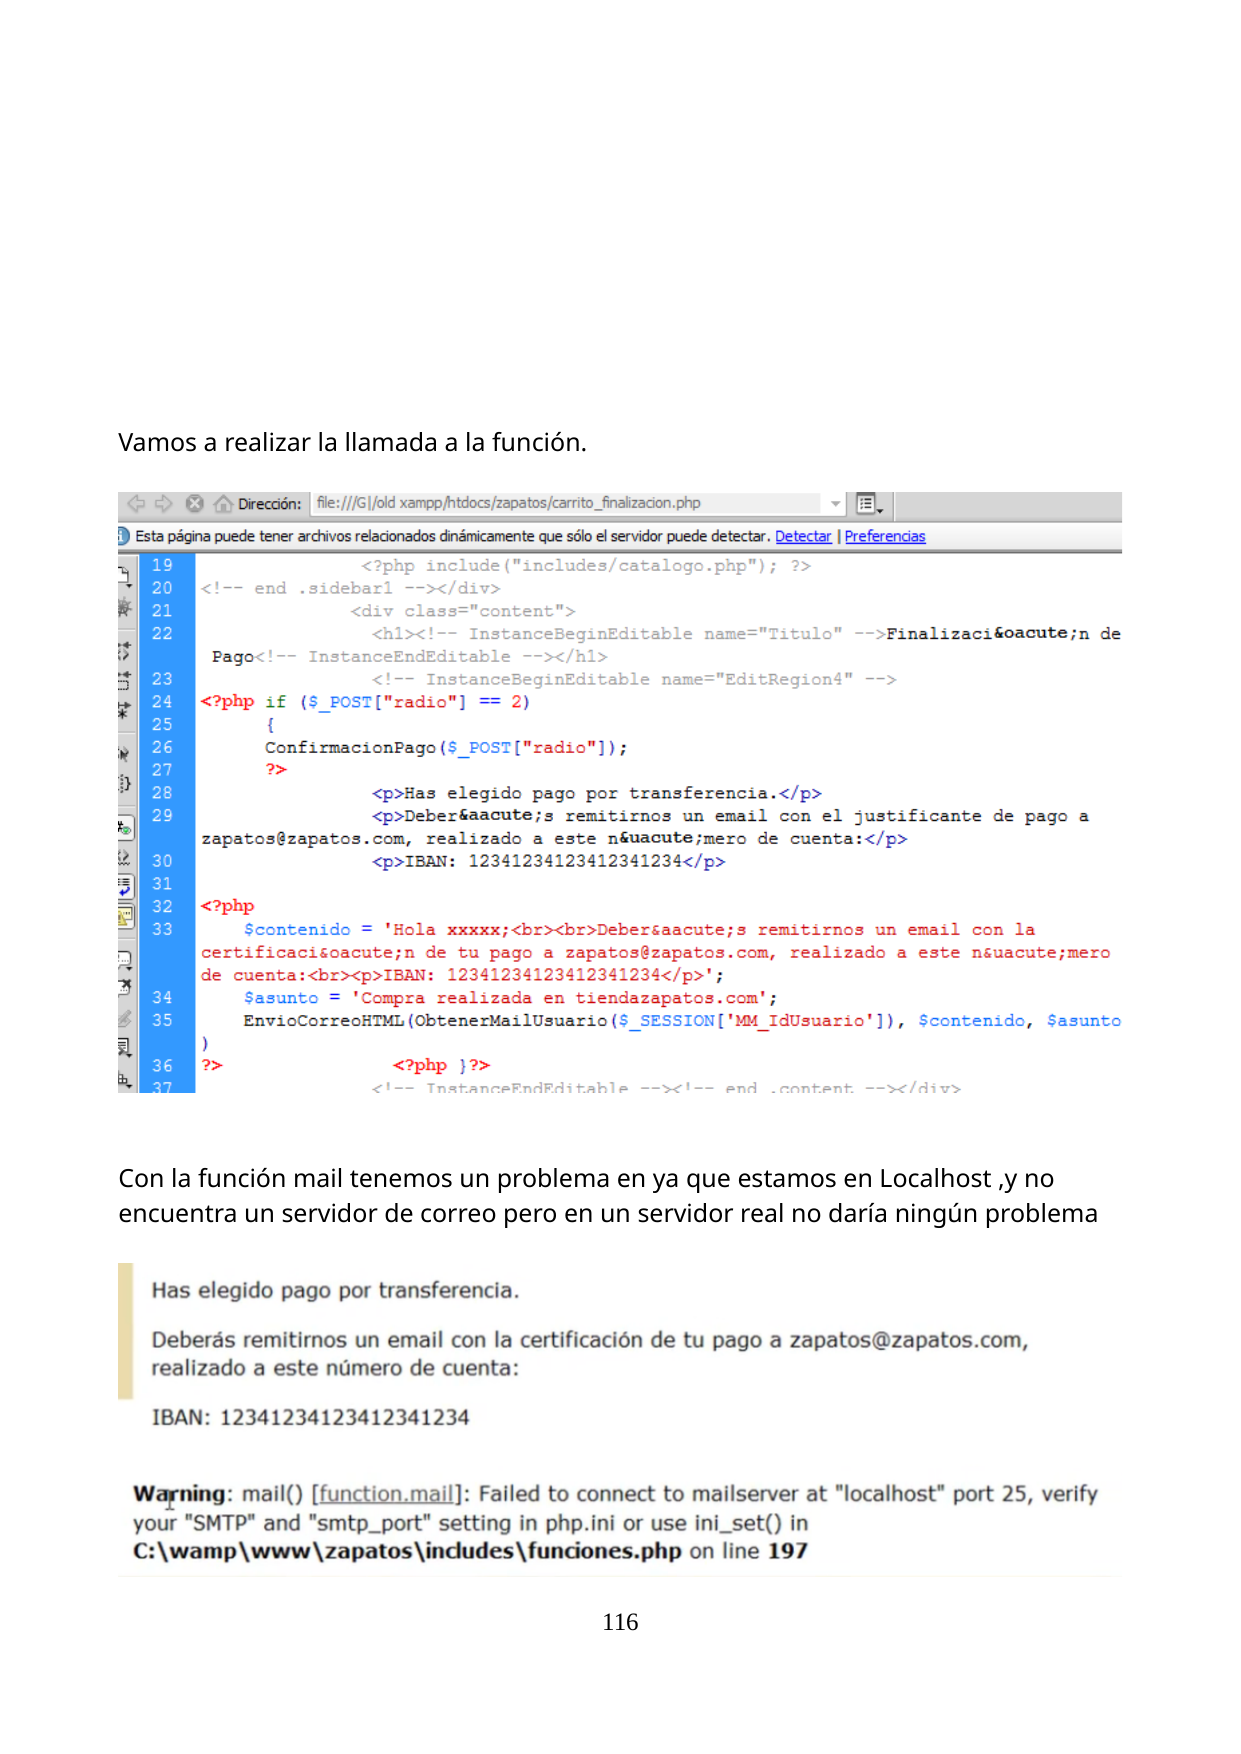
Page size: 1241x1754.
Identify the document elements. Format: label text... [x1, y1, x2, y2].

picture [118, 1263, 1123, 1577]
text Con la función mail tenemos un problema en ya que estamos en Localhost ,y no encuentra un servidor de correo pero en un servidor real no daría ningún problema [118, 1161, 1122, 1229]
text Vamos a realizar la llamada a la función. [118, 425, 1122, 459]
picture [118, 492, 1123, 1093]
